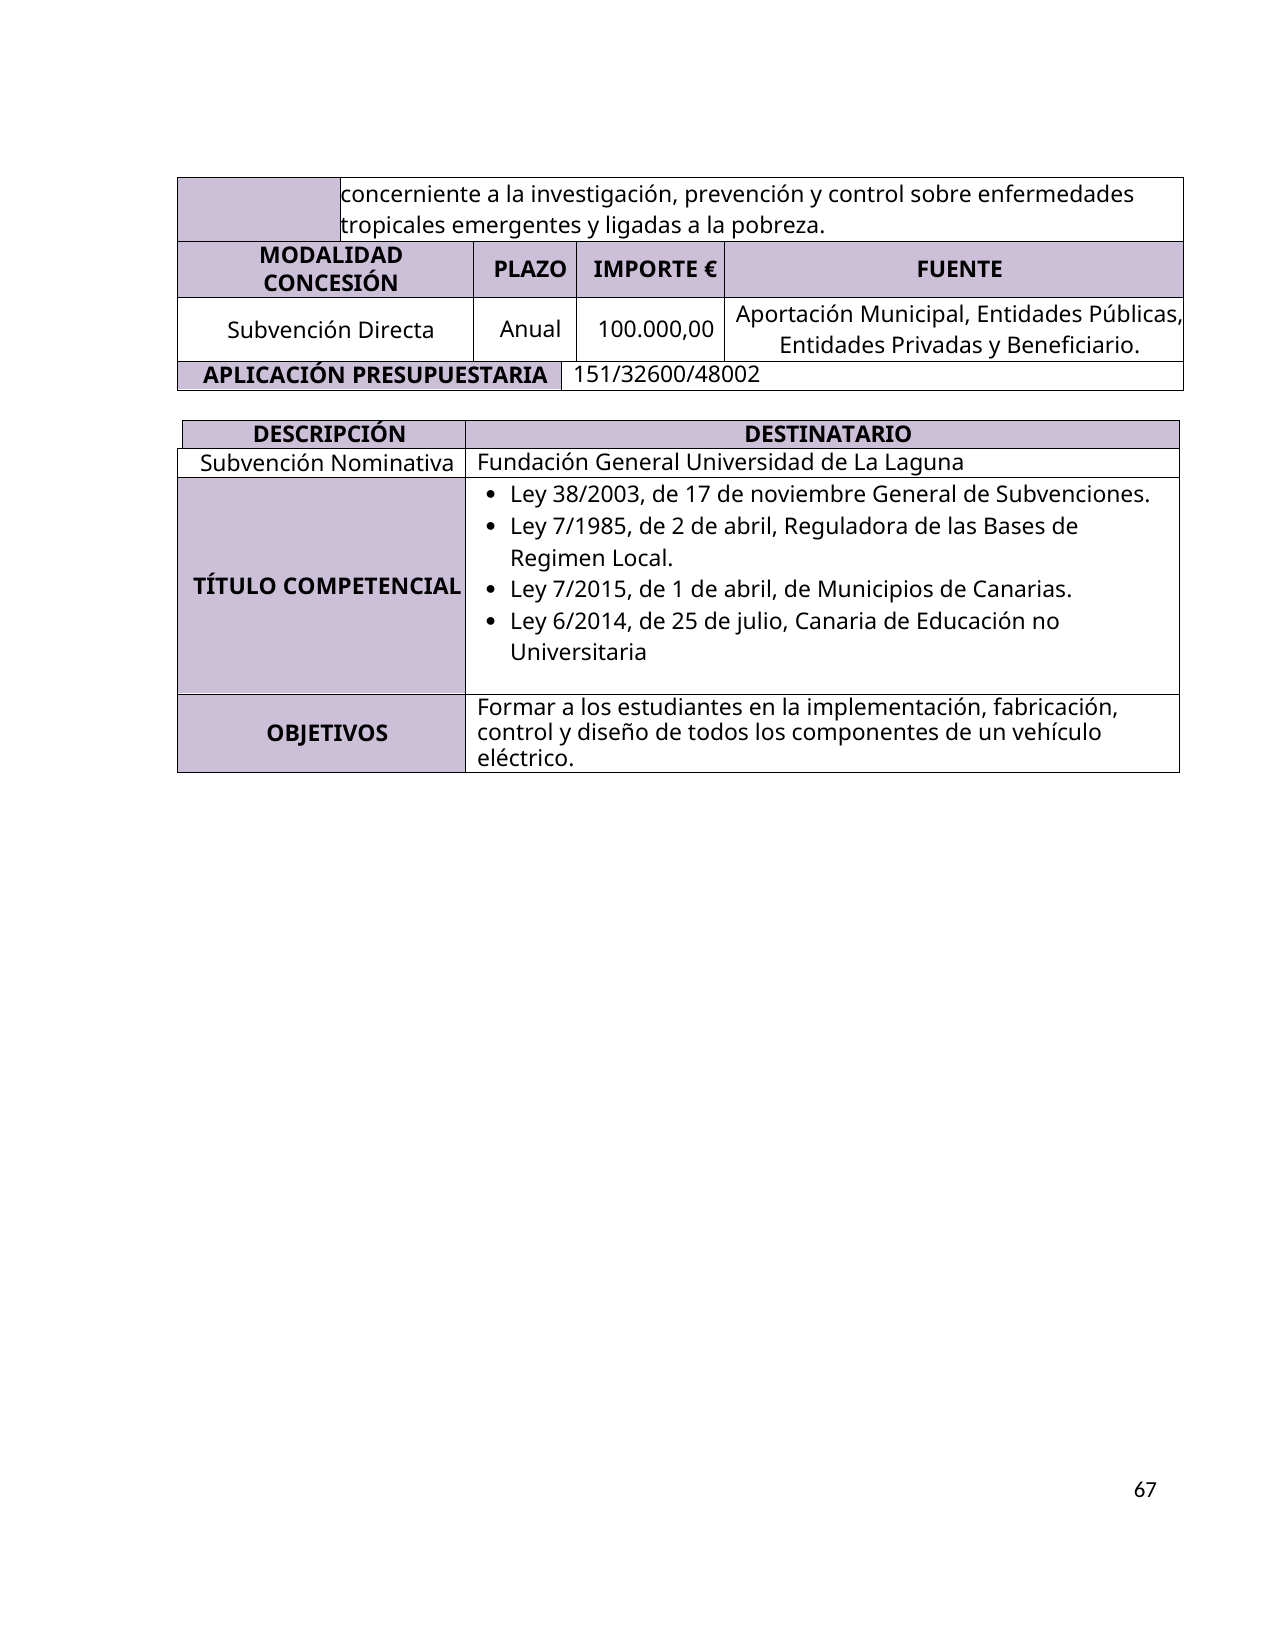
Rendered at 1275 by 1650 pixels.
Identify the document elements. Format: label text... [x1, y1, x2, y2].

table_cell concerniente a la investigación, prevención y control sobre enfermedades tropicales emergentes y ligadas a la pobreza. [341, 178, 1183, 241]
table_cell MODALIDAD CONCESIÓN [178, 242, 473, 297]
table_cell Subvención Directa [178, 298, 473, 361]
table_cell [178, 178, 340, 241]
table_cell Subvención Nominativa [178, 449, 465, 477]
table_cell OBJETIVOS [178, 695, 465, 772]
table_cell Fundación General Universidad de La Laguna [466, 449, 1179, 477]
table_cell Anual [474, 298, 576, 361]
table_cell FUENTE [725, 242, 1183, 297]
table_cell Aportación Municipal, Entidades Públicas, Entidades Privadas y Beneficiario. [725, 298, 1183, 361]
table_cell TÍTULO COMPETENCIAL [178, 478, 465, 693]
table_header DESTINATARIO [466, 421, 1179, 448]
table_cell Ley 38/2003, de 17 de noviembre General de Subvenciones. Ley 7/1985, de 2 de abril, Reguladora de las Bases de Regimen Local. Ley 7/2015, de 1 de abril, de Municipios de Canarias. Ley 6/2014, de 25 de julio, Canaria de Educación no Universitaria [466, 478, 1179, 693]
table_cell APLICACIÓN PRESUPUESTARIA [178, 362, 561, 389]
table_header DESCRIPCIÓN [183, 421, 465, 448]
table_header [178, 420, 182, 448]
table_cell Formar a los estudiantes en la implementación, fabricación, control y diseño de todos los componentes de un vehículo eléctrico. [466, 695, 1179, 772]
table_cell 100.000,00 [577, 298, 724, 361]
table_cell 151/32600/48002 [562, 362, 1183, 389]
table_cell IMPORTE € [577, 242, 724, 297]
table_cell PLAZO [474, 242, 576, 297]
